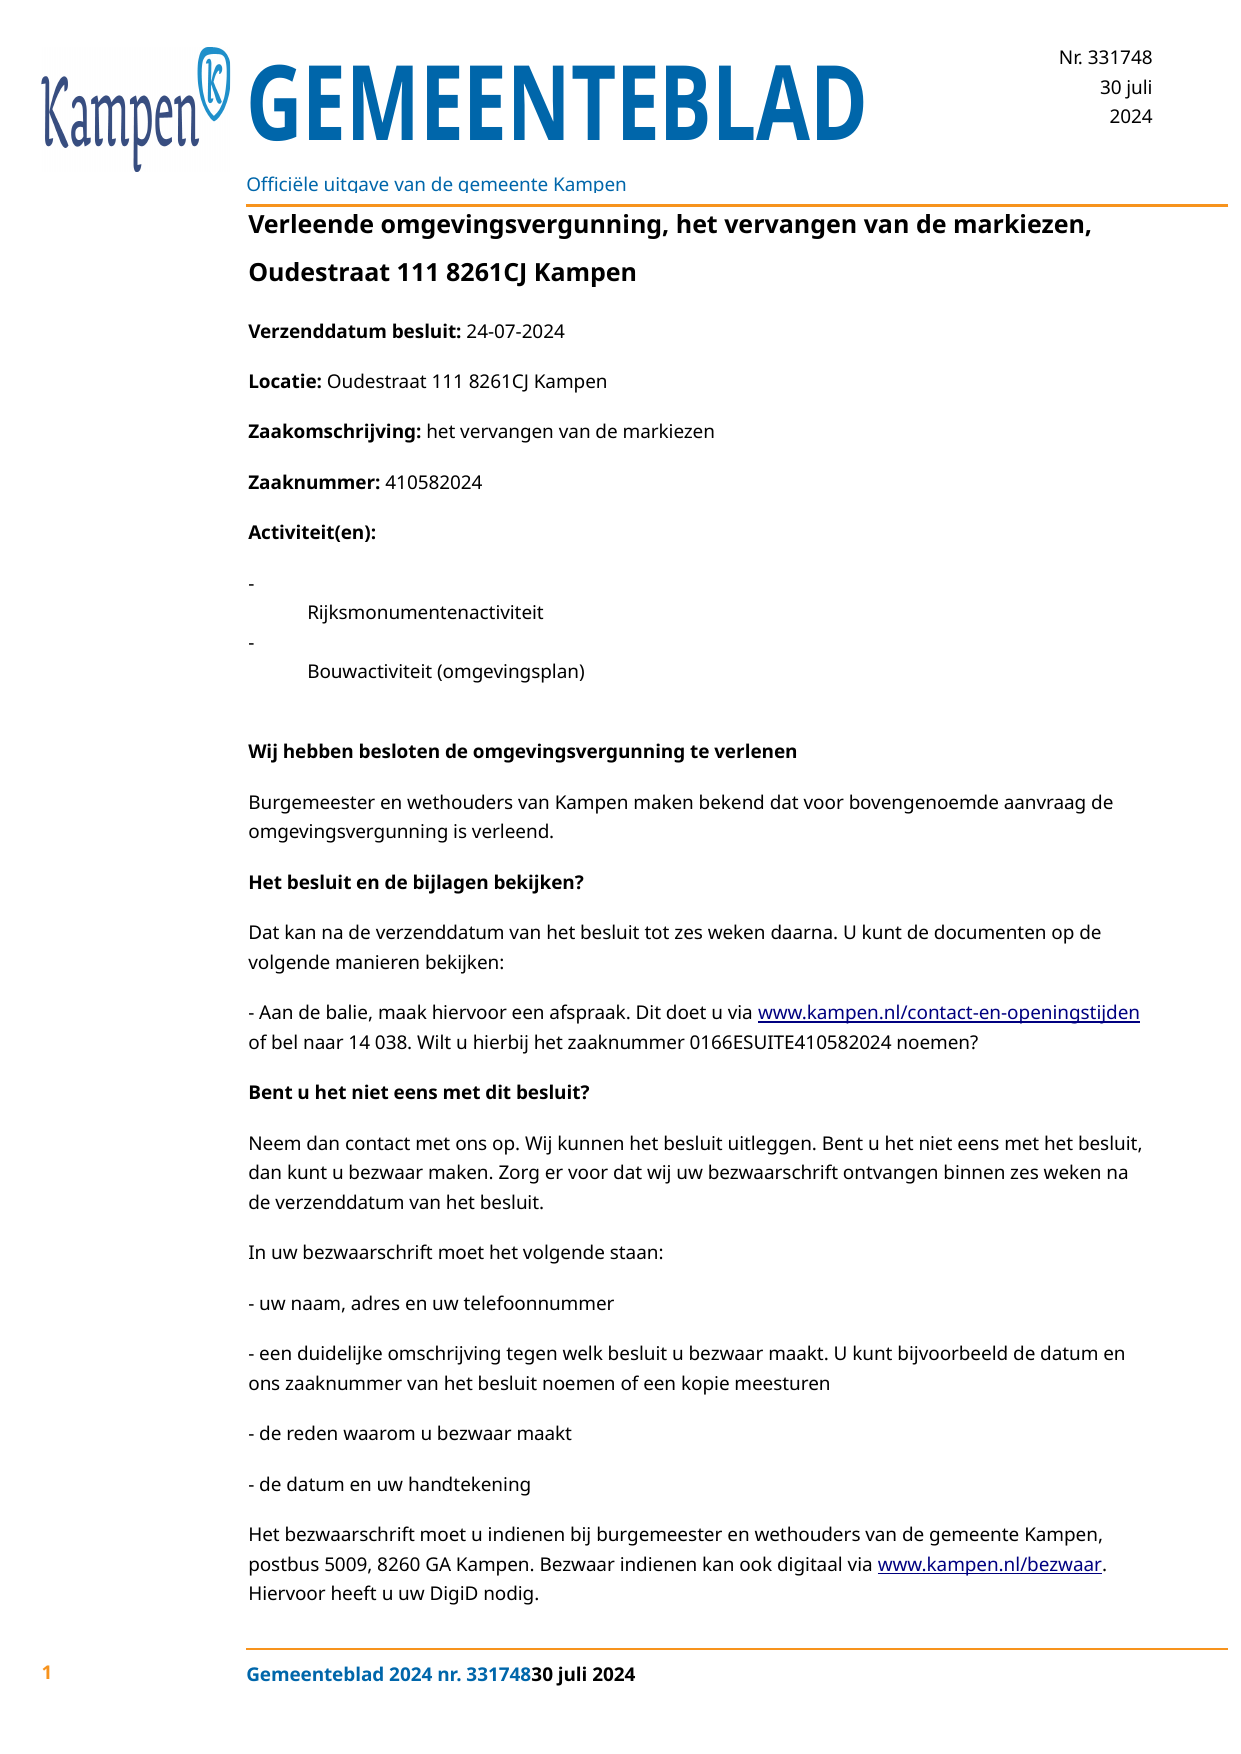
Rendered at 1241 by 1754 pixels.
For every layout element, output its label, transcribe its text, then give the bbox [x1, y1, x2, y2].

text - de reden waarom u bezwaar maakt [248, 1420, 1152, 1446]
text Verleende omgevingsvergunning, het vervangen van de markiezen, Oudestraat 111 8261CJ Kampen [248, 207, 1152, 288]
text Dat kan na de verzenddatum van het besluit tot zes weken daarna. U kunt de documenten op de volgende manieren bekijken: [248, 919, 1152, 975]
text Bent u het niet eens met dit besluit? [248, 1079, 1152, 1105]
text Verzenddatum besluit: 24-07-2024 [248, 318, 1152, 344]
text Zaaknummer: 410582024 [248, 469, 1152, 495]
text Neem dan contact met ons op. Wij kunnen het besluit uitleggen. Bent u het niet eens met het besluit, dan kunt u bezwaar maken. Zorg er voor dat wij uw bezwaarschrift ontvangen binnen zes weken na de verzenddatum van het besluit. [248, 1130, 1152, 1215]
list Bouwactiviteit (omgevingsplan) [248, 659, 1152, 684]
text Het bezwaarschrift moet u indienen bij burgemeester en wethouders van de gemeente Kampen, postbus 5009, 8260 GA Kampen. Bezwaar indienen kan ook digitaal via www.kampen.nl/bezwaar. Hiervoor heeft u uw DigiD nodig. [248, 1521, 1152, 1606]
picture [41, 47, 231, 172]
text Wij hebben besloten de omgevingsvergunning te verlenen [248, 739, 1152, 764]
text Activiteit(en): [248, 519, 1152, 545]
text - de datum en uw handtekening [248, 1471, 1152, 1497]
text Zaakomschrijving: het vervangen van de markiezen [248, 419, 1152, 444]
text In uw bezwaarschrift moet het volgende staan: [248, 1239, 1152, 1265]
text - uw naam, adres en uw telefoonnummer [248, 1290, 1152, 1316]
text Burgemeester en wethouders van Kampen maken bekend dat voor bovengenoemde aanvraag de omgevingsvergunning is verleend. [248, 789, 1152, 844]
text Locatie: Oudestraat 111 8261CJ Kampen [248, 368, 1152, 394]
text Het besluit en de bijlagen bekijken? [248, 869, 1152, 895]
text - Aan de balie, maak hiervoor een afspraak. Dit doet u via www.kampen.nl/contact-en-openingstijden of bel naar 14 038. Wilt u hierbij het zaaknummer 0166ESUITE410582024 noemen? [248, 999, 1152, 1055]
list Rijksmonumentenactiviteit [248, 599, 1152, 625]
text - een duidelijke omschrijving tegen welk besluit u bezwaar maakt. U kunt bijvoorbeeld de datum en ons zaaknummer van het besluit noemen of een kopie meesturen [248, 1340, 1152, 1396]
